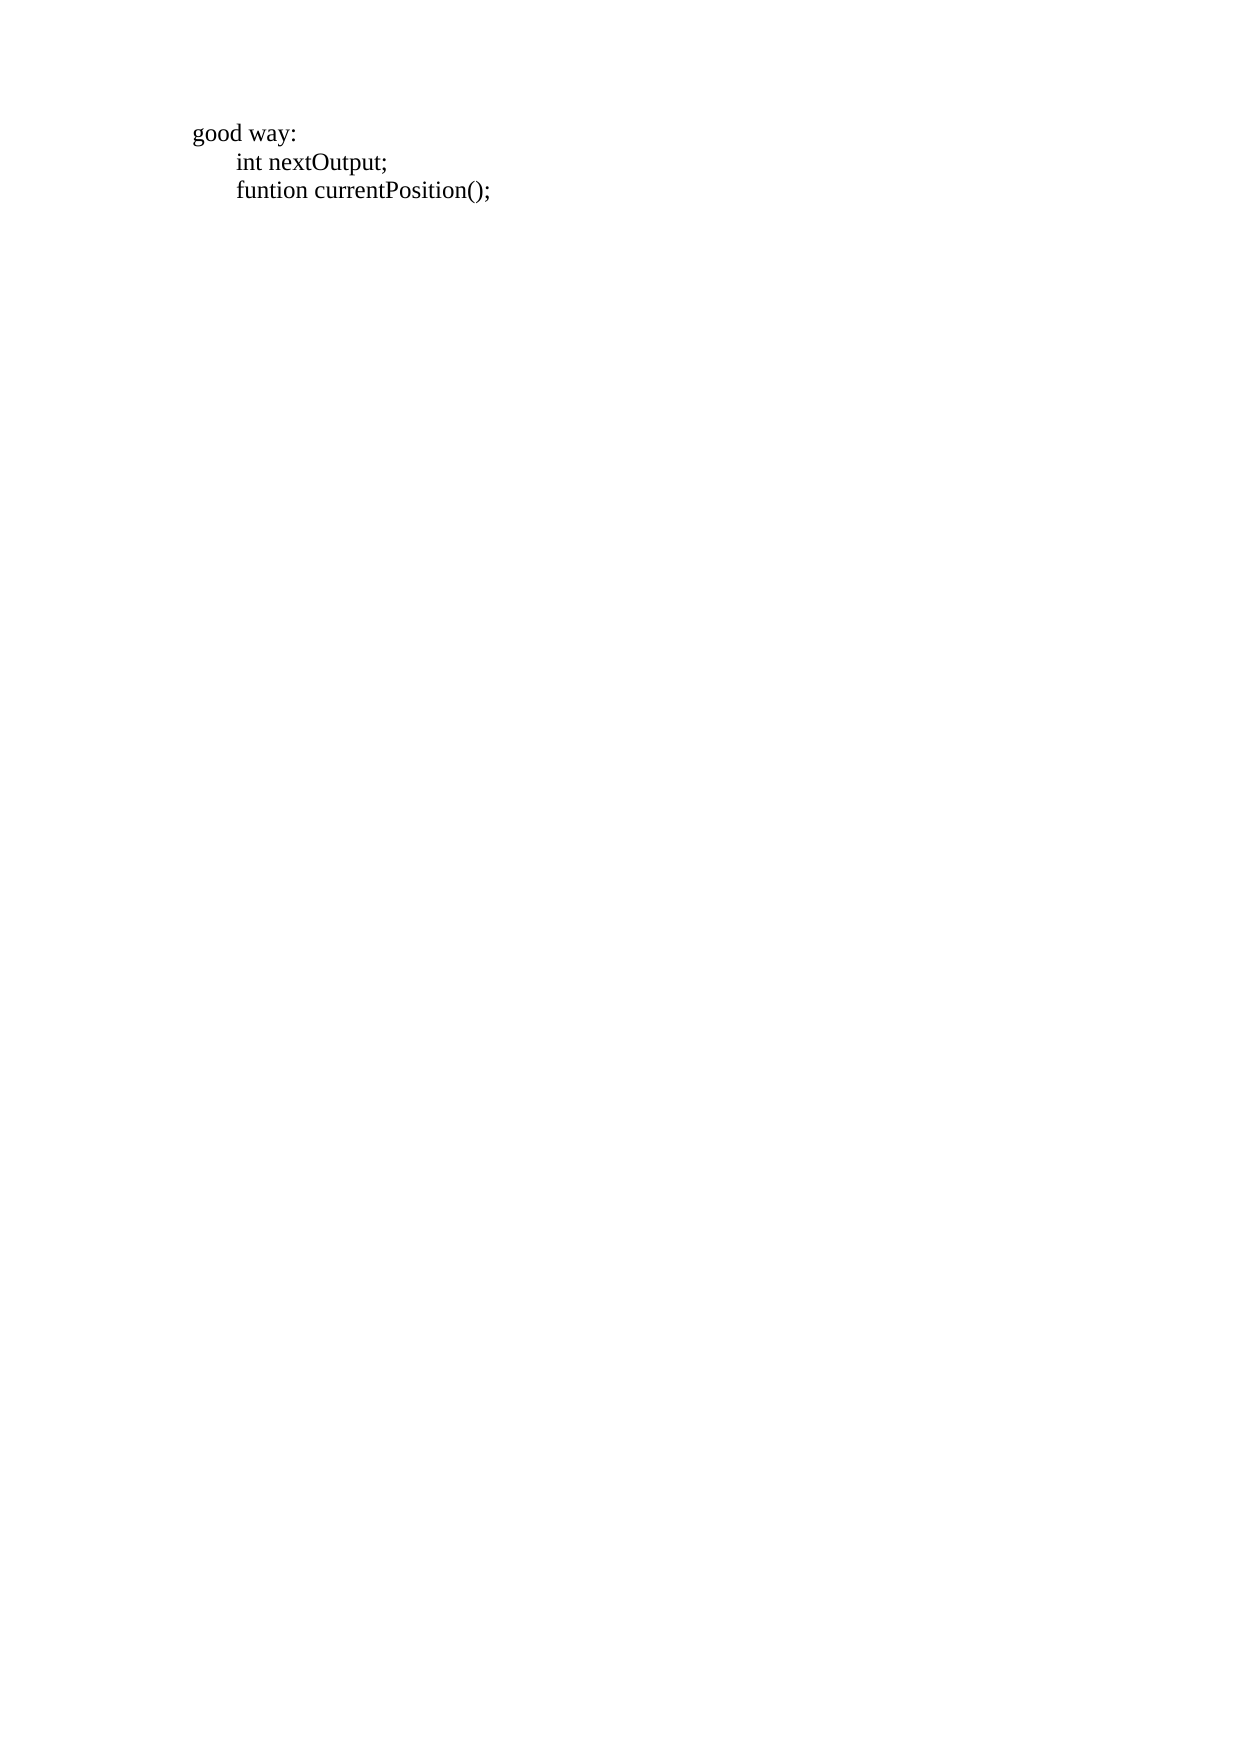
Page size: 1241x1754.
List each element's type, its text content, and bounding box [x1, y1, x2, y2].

text int nextOutput; [118, 147, 1122, 176]
text funtion currentPosition(); [118, 176, 1122, 204]
text good way: [118, 118, 1122, 147]
